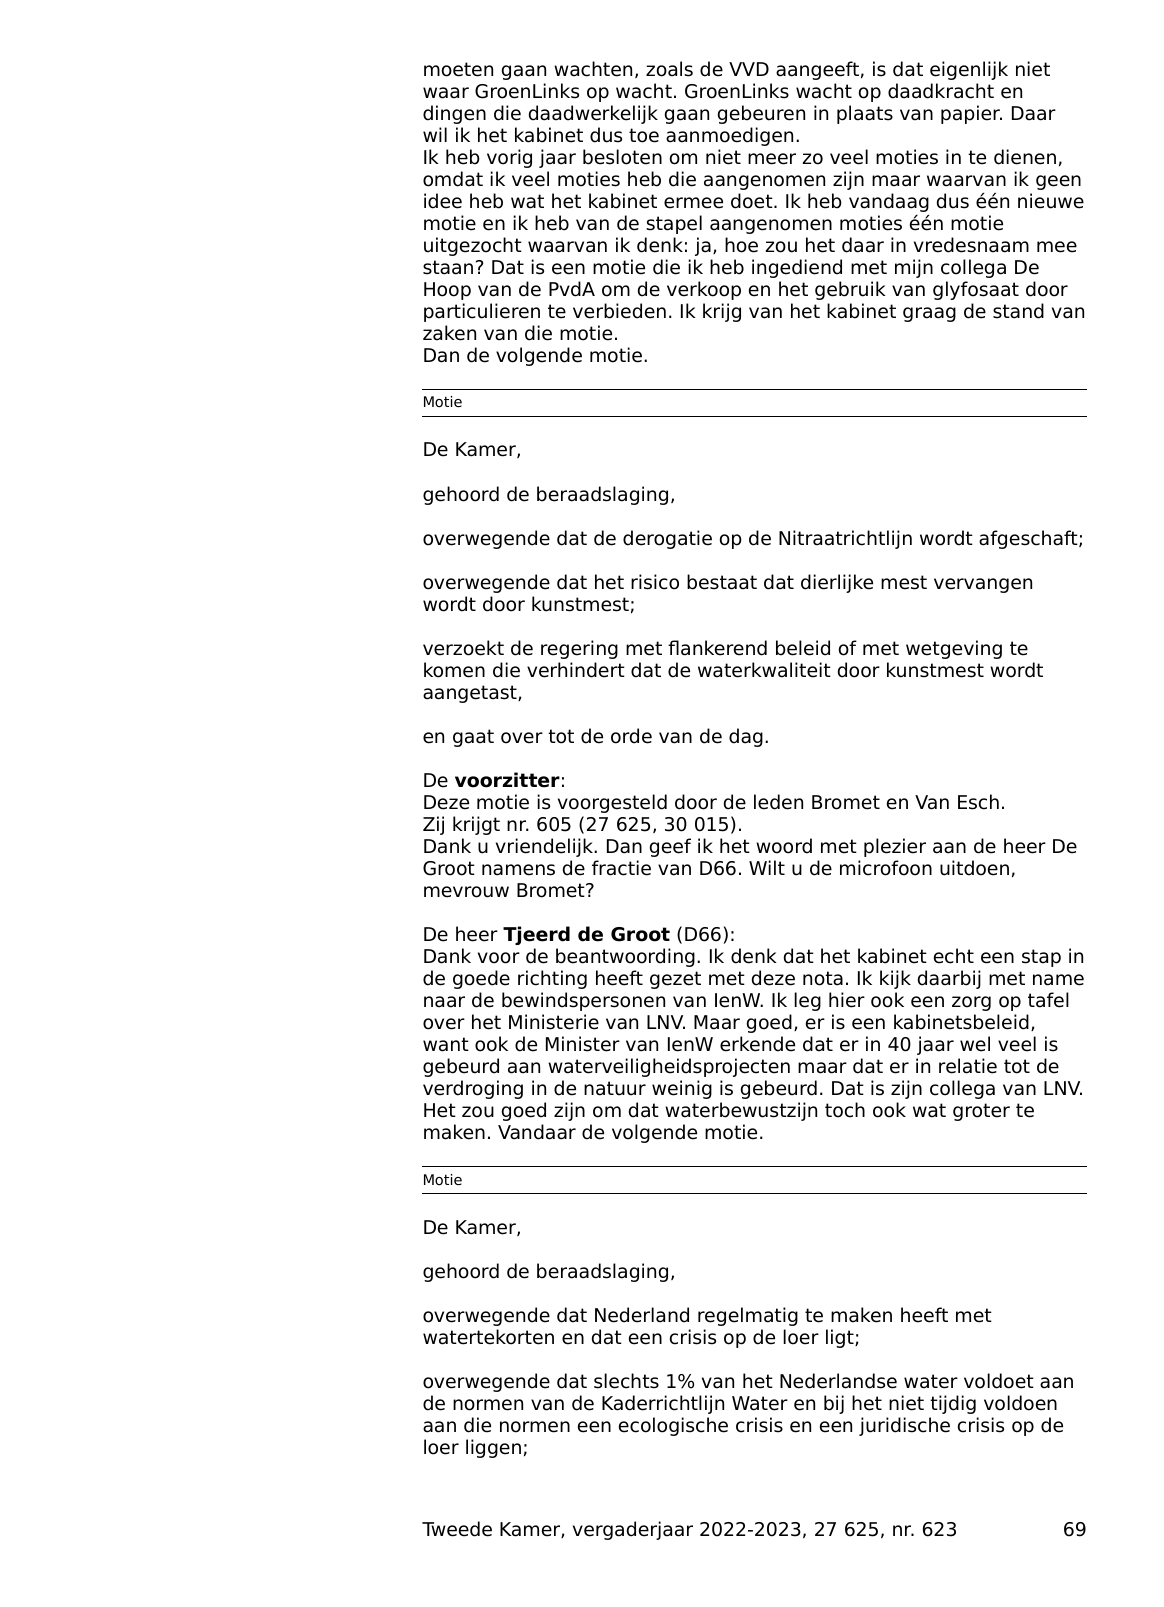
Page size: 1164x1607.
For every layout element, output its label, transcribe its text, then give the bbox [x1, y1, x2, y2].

text verzoekt de regering met flankerend beleid of met wetgeving te komen die verhindert dat de waterkwaliteit door kunstmest wordt aangetast, [422, 638, 1087, 704]
text Dank voor de beantwoording. Ik denk dat het kabinet echt een stap in de goede richting heeft gezet met deze nota. Ik kijk daarbij met name naar de bewindspersonen van IenW. Ik leg hier ook een zorg op tafel over het Ministerie van LNV. Maar goed, er is een kabinetsbeleid, want ook de Minister van IenW erkende dat er in 40 jaar wel veel is gebeurd aan waterveiligheidsprojecten maar dat er in relatie tot de verdroging in de natuur weinig is gebeurd. Dat is zijn collega van LNV. [422, 946, 1087, 1100]
text gehoord de beraadslaging, [422, 1261, 1087, 1283]
table_header Motie [422, 1167, 1087, 1193]
text Ik heb vorig jaar besloten om niet meer zo veel moties in te dienen, omdat ik veel moties heb die aangenomen zijn maar waarvan ik geen idee heb wat het kabinet ermee doet. Ik heb vandaag dus één nieuwe motie en ik heb van de stapel aangenomen moties één motie uitgezocht waarvan ik denk: ja, hoe zou het daar in vredesnaam mee staan? Dat is een motie die ik heb ingediend met mijn collega De Hoop van de PvdA om de verkoop en het gebruik van glyfosaat door particulieren te verbieden. Ik krijg van het kabinet graag de stand van zaken van die motie. [422, 147, 1087, 345]
text en gaat over tot de orde van de dag. [422, 726, 1087, 748]
text Dank u vriendelijk. Dan geef ik het woord met plezier aan de heer De Groot namens de fractie van D66. Wilt u de microfoon uitdoen, mevrouw Bromet? [422, 836, 1087, 902]
table_header Motie [422, 390, 1087, 416]
text Het zou goed zijn om dat waterbewustzijn toch ook wat groter te maken. Vandaar de volgende motie. [422, 1100, 1087, 1144]
text De heer Tjeerd de Groot (D66): [422, 924, 1087, 946]
text overwegende dat Nederland regelmatig te maken heeft met watertekorten en dat een crisis op de loer ligt; [422, 1305, 1087, 1349]
text Deze motie is voorgesteld door de leden Bromet en Van Esch. [422, 792, 1087, 814]
text Dan de volgende motie. [422, 345, 1087, 367]
text De voorzitter: [422, 770, 1087, 792]
text overwegende dat slechts 1% van het Nederlandse water voldoet aan de normen van de Kaderrichtlijn Water en bij het niet tijdig voldoen aan die normen een ecologische crisis en een juridische crisis op de loer liggen; [422, 1371, 1087, 1459]
text overwegende dat de derogatie op de Nitraatrichtlijn wordt afgeschaft; [422, 528, 1087, 549]
text moeten gaan wachten, zoals de VVD aangeeft, is dat eigenlijk niet waar GroenLinks op wacht. GroenLinks wacht op daadkracht en dingen die daadwerkelijk gaan gebeuren in plaats van papier. Daar wil ik het kabinet dus toe aanmoedigen. [422, 59, 1087, 147]
text Zij krijgt nr. 605 (27 625, 30 015). [422, 814, 1087, 836]
text De Kamer, [422, 439, 1087, 461]
text gehoord de beraadslaging, [422, 483, 1087, 505]
text De Kamer, [422, 1217, 1087, 1238]
text overwegende dat het risico bestaat dat dierlijke mest vervangen wordt door kunstmest; [422, 572, 1087, 616]
